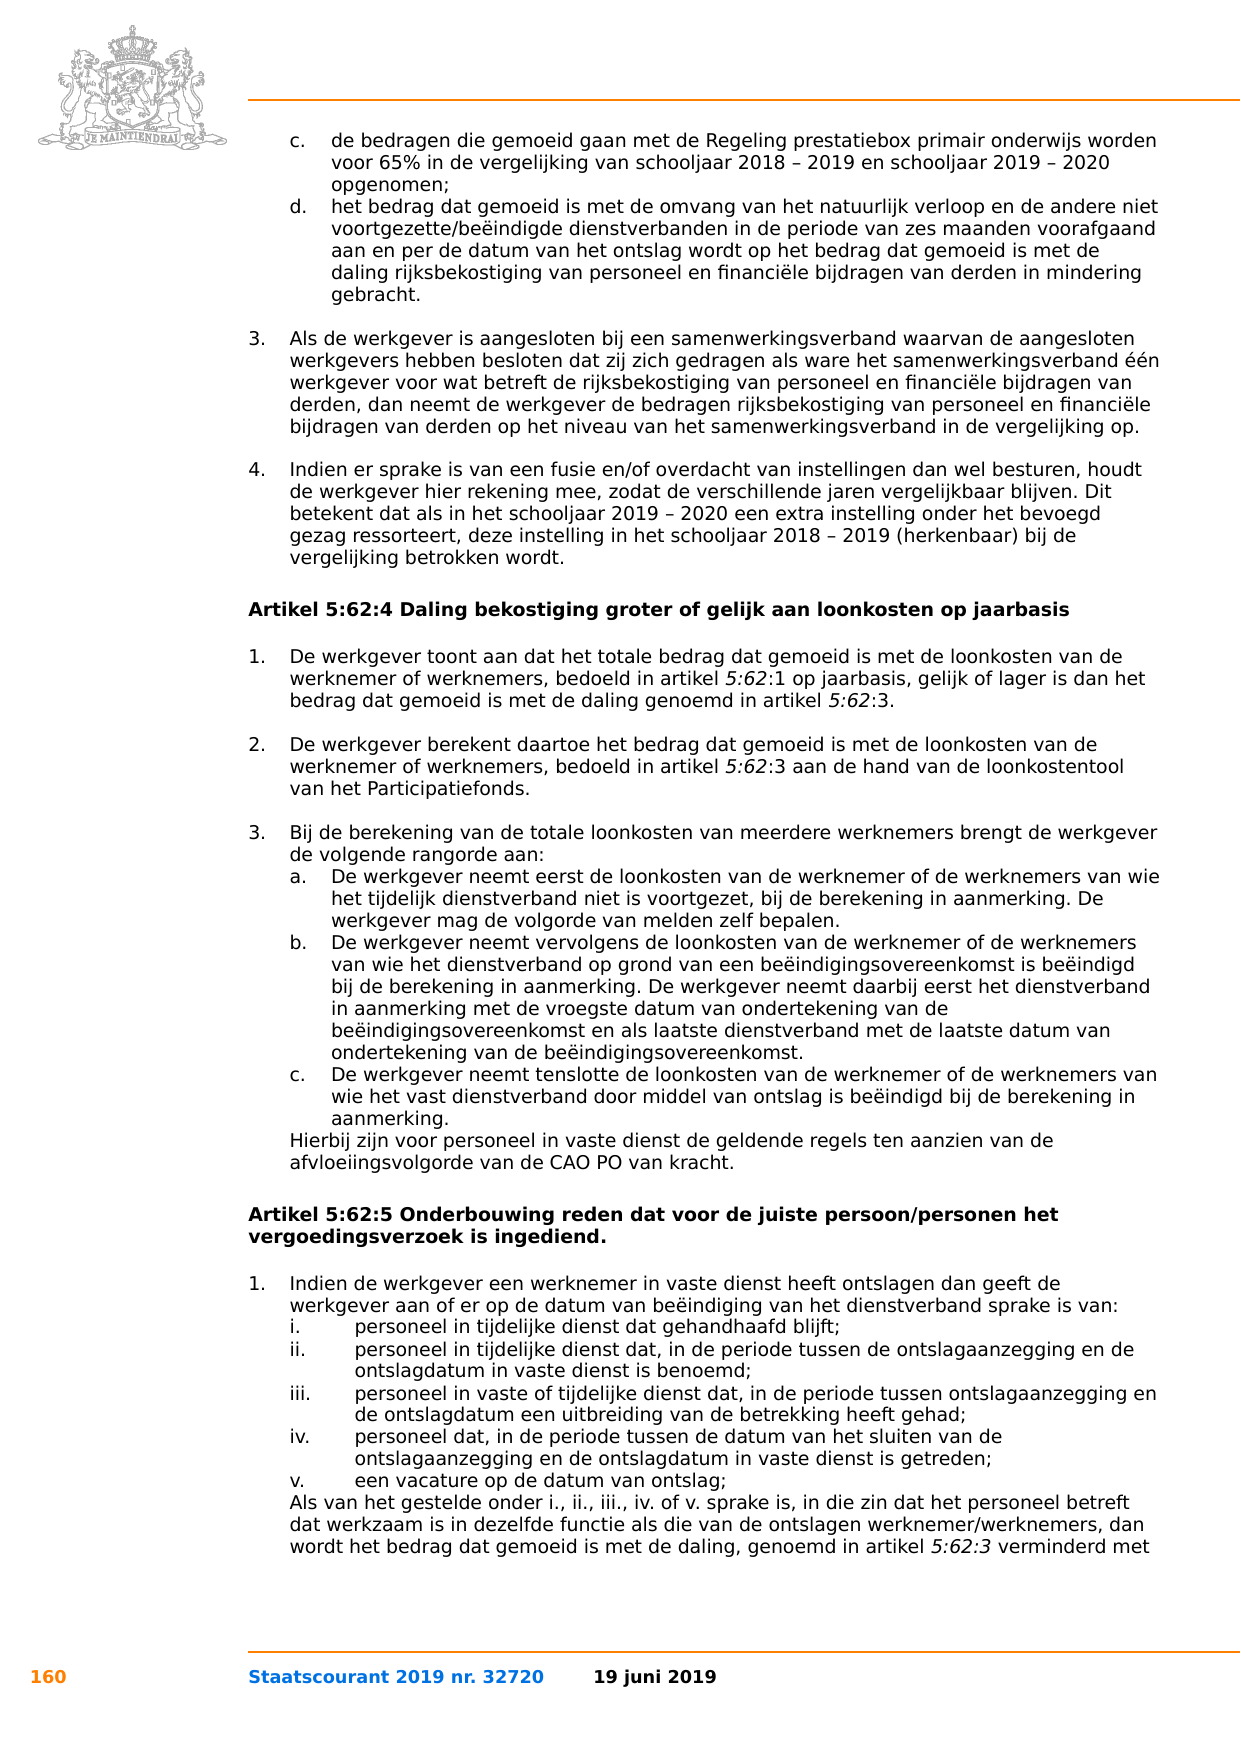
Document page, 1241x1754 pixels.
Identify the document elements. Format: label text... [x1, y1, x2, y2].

text b. De werkgever neemt vervolgens de loonkosten van de werknemer of de werknemers van wie het dienstverband op grond van een beëindigingsovereenkomst is beëindigd bij de berekening in aanmerking. De werkgever neemt daarbij eerst het dienstverband in aanmerking met de vroegste datum van ondertekening van de beëindigingsovereenkomst en als laatste dienstverband met de laatste datum van ondertekening van de beëindigingsovereenkomst. [289, 932, 1163, 1064]
text 4. Indien er sprake is van een fusie en/of overdacht van instellingen dan wel besturen, houdt de werkgever hier rekening mee, zodat de verschillende jaren vergelijkbaar blijven. Dit betekent dat als in het schooljaar 2019 – 2020 een extra instelling onder het bevoegd gezag ressorteert, deze instelling in het schooljaar 2018 – 2019 (herkenbaar) bij de vergelijking betrokken wordt. [248, 459, 1163, 569]
subtitle Artikel 5:62:4 Daling bekostiging groter of gelijk aan loonkosten op jaarbasis [248, 599, 1163, 621]
text 3. Als de werkgever is aangesloten bij een samenwerkingsverband waarvan de aangesloten werkgevers hebben besloten dat zij zich gedragen als ware het samenwerkingsverband één werkgever voor wat betreft de rijksbekostiging van personeel en financiële bijdragen van derden, dan neemt de werkgever de bedragen rijksbekostiging van personeel en financiële bijdragen van derden op het niveau van het samenwerkingsverband in de vergelijking op. [248, 328, 1163, 437]
text 3. Bij de berekening van de totale loonkosten van meerdere werknemers brengt de werkgever de volgende rangorde aan: [248, 822, 1163, 866]
text a. De werkgever neemt eerst de loonkosten van de werknemer of de werknemers van wie het tijdelijk dienstverband niet is voortgezet, bij de berekening in aanmerking. De werkgever mag de volgorde van melden zelf bepalen. [289, 866, 1163, 932]
text iii. personeel in vaste of tijdelijke dienst dat, in de periode tussen ontslagaanzegging en de ontslagdatum een uitbreiding van de betrekking heeft gehad; [289, 1382, 1163, 1426]
text v. een vacature op de datum van ontslag; [289, 1470, 1163, 1492]
text Als van het gestelde onder i., ii., iii., iv. of v. sprake is, in die zin dat het personeel betreft dat werkzaam is in dezelfde functie als die van de ontslagen werknemer/werknemers, dan wordt het bedrag dat gemoeid is met de daling, genoemd in artikel 5:62:3 verminderd met [289, 1492, 1163, 1558]
text ii. personeel in tijdelijke dienst dat, in de periode tussen de ontslagaanzegging en de ontslagdatum in vaste dienst is benoemd; [289, 1338, 1163, 1382]
text 1. De werkgever toont aan dat het totale bedrag dat gemoeid is met de loonkosten van de werknemer of werknemers, bedoeld in artikel 5:62:1 op jaarbasis, gelijk of lager is dan het bedrag dat gemoeid is met de daling genoemd in artikel 5:62:3. [248, 646, 1163, 712]
text d. het bedrag dat gemoeid is met de omvang van het natuurlijk verloop en de andere niet voortgezette/beëindigde dienstverbanden in de periode van zes maanden voorafgaand aan en per de datum van het ontslag wordt op het bedrag dat gemoeid is met de daling rijksbekostiging van personeel en financiële bijdragen van derden in mindering gebracht. [289, 196, 1163, 306]
text i. personeel in tijdelijke dienst dat gehandhaafd blijft; [289, 1316, 1163, 1338]
text c. De werkgever neemt tenslotte de loonkosten van de werknemer of de werknemers van wie het vast dienstverband door middel van ontslag is beëindigd bij de berekening in aanmerking. [289, 1064, 1163, 1129]
text iv. personeel dat, in de periode tussen de datum van het sluiten van de ontslagaanzegging en de ontslagdatum in vaste dienst is getreden; [289, 1426, 1163, 1470]
text 2. De werkgever berekent daartoe het bedrag dat gemoeid is met de loonkosten van de werknemer of werknemers, bedoeld in artikel 5:62:3 aan de hand van de loonkostentool van het Participatiefonds. [248, 734, 1163, 800]
picture [38, 25, 227, 150]
text Hierbij zijn voor personeel in vaste dienst de geldende regels ten aanzien van de afvloeiingsvolgorde van de CAO PO van kracht. [289, 1129, 1163, 1173]
text c. de bedragen die gemoeid gaan met de Regeling prestatiebox primair onderwijs worden voor 65% in de vergelijking van schooljaar 2018 – 2019 en schooljaar 2019 – 2020 opgenomen; [289, 130, 1163, 196]
text 1. Indien de werkgever een werknemer in vaste dienst heeft ontslagen dan geeft de werkgever aan of er op de datum van beëindiging van het dienstverband sprake is van: [248, 1272, 1163, 1316]
subtitle Artikel 5:62:5 Onderbouwing reden dat voor de juiste persoon/personen het vergoedingsverzoek is ingediend. [248, 1203, 1163, 1247]
